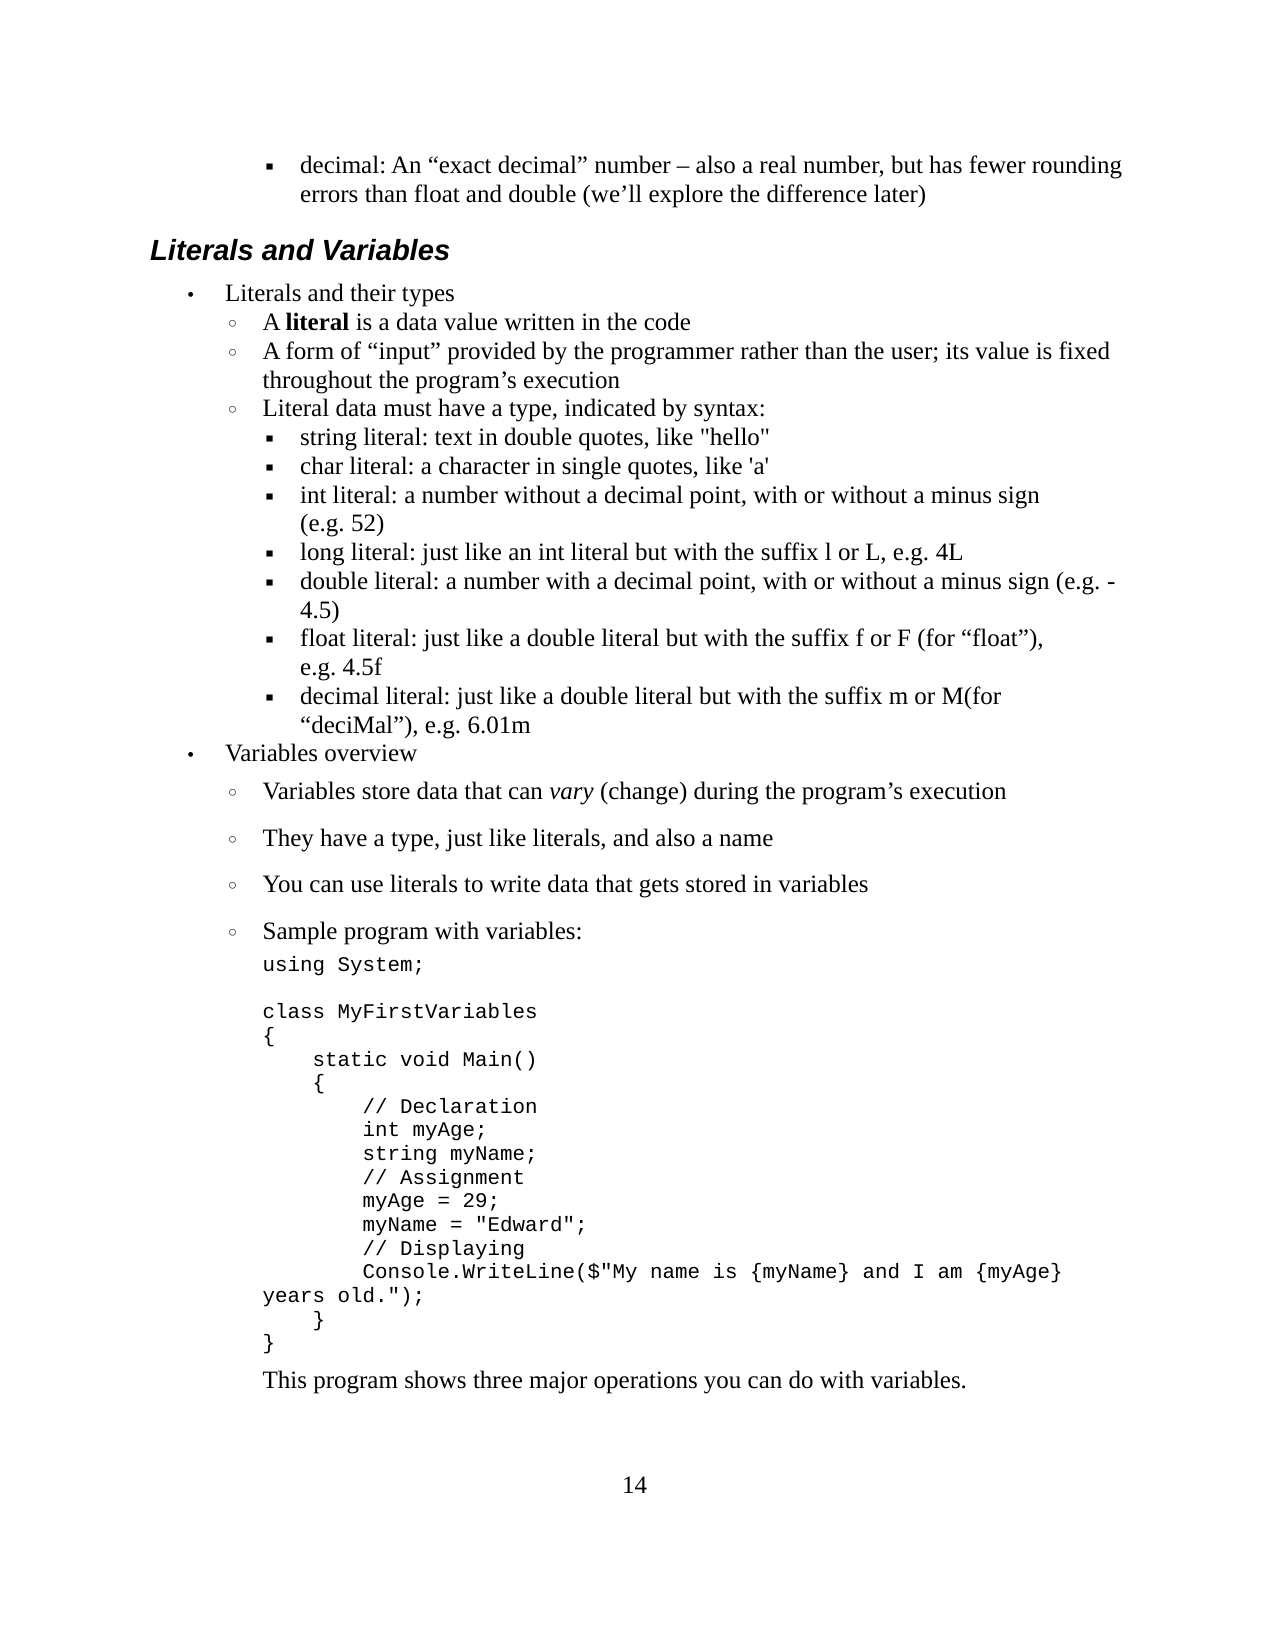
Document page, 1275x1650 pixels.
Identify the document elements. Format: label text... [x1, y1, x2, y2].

list Variables overview [187, 738, 1125, 767]
list decimal literal: just like a double literal but with the suffix m or M(for “deciMal”), e.g. 6.01m [262, 681, 1125, 738]
list using System; [225, 954, 1125, 978]
list Console.WriteLine($"My name is {myName} and I am {myAge} years old."); [225, 1261, 1125, 1309]
list // Declaration [225, 1096, 1125, 1119]
list { [225, 1072, 1125, 1096]
list Literals and their types [187, 278, 1125, 307]
list A literal is a data value written in the code [225, 307, 1125, 336]
list char literal: a character in single quotes, like 'a' [262, 451, 1125, 480]
list double literal: a number with a decimal point, with or without a minus sign (e.g. -4.5) [262, 566, 1125, 623]
list decimal: An “exact decimal” number – also a real number, but has fewer rounding errors than float and double (we’ll explore the difference later) [262, 150, 1125, 207]
list This program shows three major operations you can do with variables. [225, 1365, 1125, 1394]
list myName = "Edward"; [225, 1214, 1125, 1238]
list class MyFirstVariables [225, 1001, 1125, 1025]
list Variables store data that can vary (change) during the program’s execution [225, 776, 1125, 805]
list // Assignment [225, 1167, 1125, 1190]
subtitle Literals and Variables [150, 232, 1125, 266]
list int literal: a number without a decimal point, with or without a minus sign (e.g. 52) [262, 480, 1125, 537]
list float literal: just like a double literal but with the suffix f or F (for “float”), e.g. 4.5f [262, 623, 1125, 681]
list string literal: text in double quotes, like "hello" [262, 422, 1125, 451]
list static void Main() [225, 1048, 1125, 1072]
list You can use literals to write data that gets stored in variables [225, 869, 1125, 898]
list A form of “input” provided by the programmer rather than the user; its value is fixed throughout the program’s execution [225, 336, 1125, 393]
list { [225, 1025, 1125, 1048]
list string myName; [225, 1143, 1125, 1167]
list They have a type, just like literals, and also a name [225, 823, 1125, 852]
list myAge = 29; [225, 1190, 1125, 1214]
list } [225, 1332, 1125, 1356]
list Literal data must have a type, indicated by syntax: [225, 393, 1125, 422]
list Sample program with variables: [225, 916, 1125, 945]
list // Displaying [225, 1238, 1125, 1261]
list long literal: just like an int literal but with the suffix l or L, e.g. 4L [262, 537, 1125, 566]
list } [225, 1309, 1125, 1332]
list int myAge; [225, 1119, 1125, 1143]
